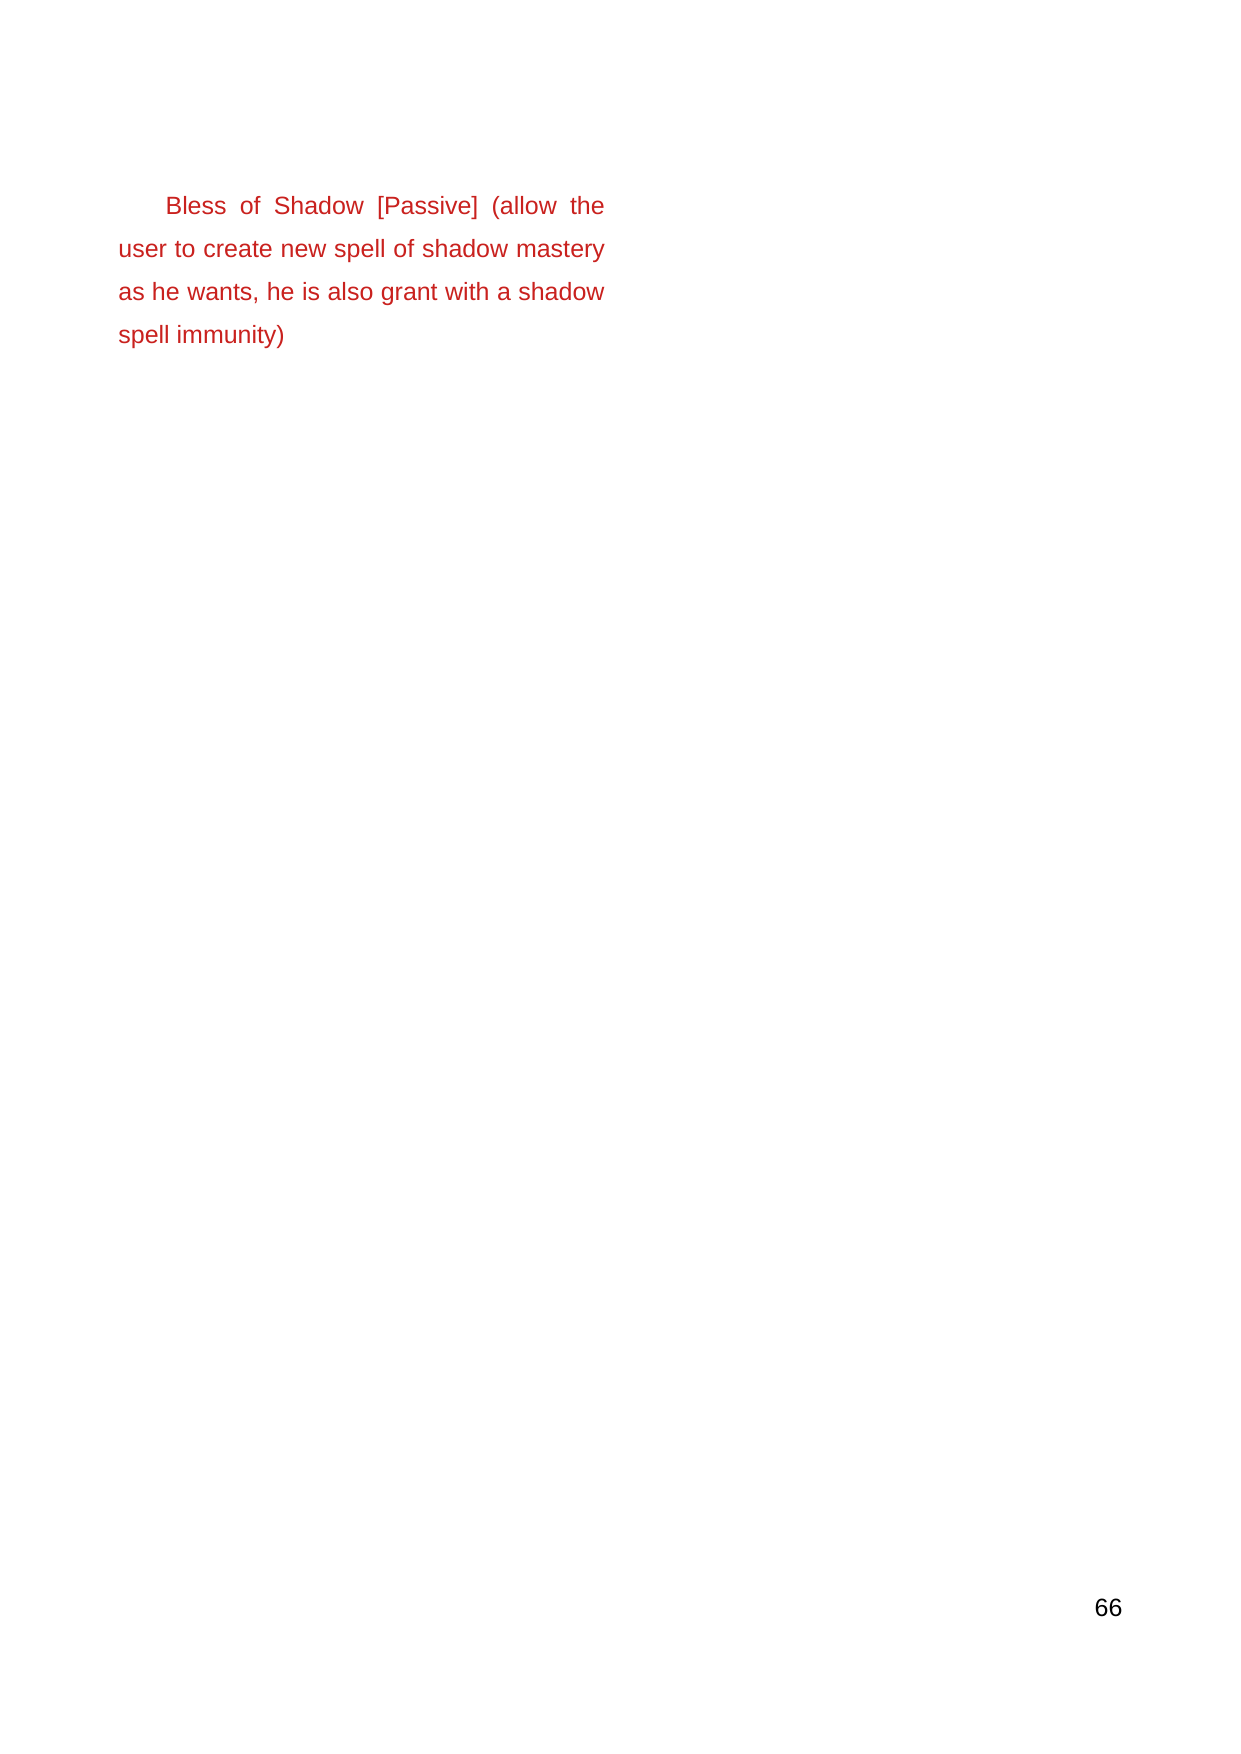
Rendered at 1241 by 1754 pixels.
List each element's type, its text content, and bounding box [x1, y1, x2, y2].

text Bless of Shadow [Passive] (allow the user to create new spell of shadow mastery as he wants, he is also grant with a shadow spell immunity) [118, 191, 605, 349]
